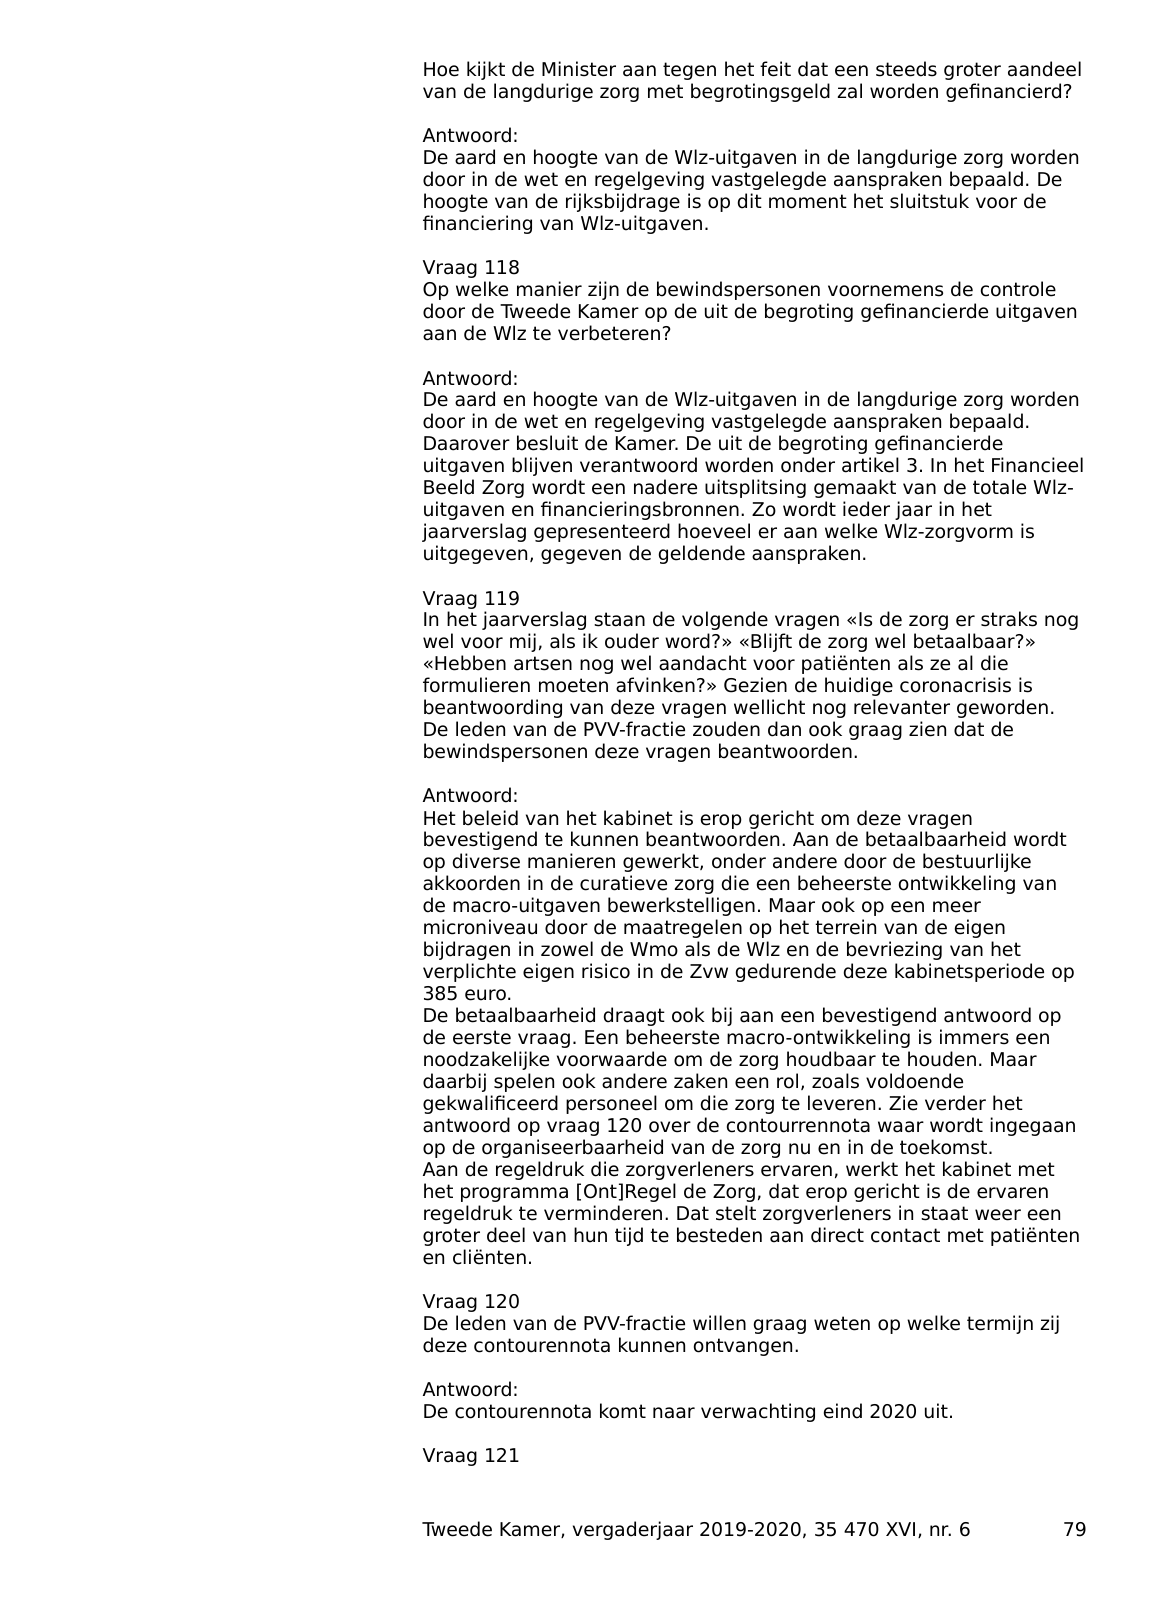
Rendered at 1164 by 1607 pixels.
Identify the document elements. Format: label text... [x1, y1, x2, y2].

text De betaalbaarheid draagt ook bij aan een bevestigend antwoord op de eerste vraag. Een beheerste macro-ontwikkeling is immers een noodzakelijke voorwaarde om de zorg houdbaar te houden. Maar daarbij spelen ook andere zaken een rol, zoals voldoende gekwalificeerd personeel om die zorg te leveren. Zie verder het antwoord op vraag 120 over de contourrennota waar wordt ingegaan op de organiseerbaarheid van de zorg nu en in de toekomst. [422, 1005, 1087, 1159]
text De leden van de PVV-fractie willen graag weten op welke termijn zij deze contourennota kunnen ontvangen. [422, 1313, 1087, 1357]
text Hoe kijkt de Minister aan tegen het feit dat een steeds groter aandeel van de langdurige zorg met begrotingsgeld zal worden gefinancierd? [422, 59, 1087, 103]
text Vraag 120 [422, 1291, 1087, 1313]
text De contourennota komt naar verwachting eind 2020 uit. [422, 1401, 1087, 1423]
text In het jaarverslag staan de volgende vragen «Is de zorg er straks nog wel voor mij, als ik ouder word?» «Blijft de zorg wel betaalbaar?» «Hebben artsen nog wel aandacht voor patiënten als ze al die formulieren moeten afvinken?» Gezien de huidige coronacrisis is beantwoording van deze vragen wellicht nog relevanter geworden. De leden van de PVV-fractie zouden dan ook graag zien dat de bewindspersonen deze vragen beantwoorden. [422, 609, 1087, 763]
text Het beleid van het kabinet is erop gericht om deze vragen bevestigend te kunnen beantwoorden. Aan de betaalbaarheid wordt op diverse manieren gewerkt, onder andere door de bestuurlijke akkoorden in de curatieve zorg die een beheerste ontwikkeling van de macro-uitgaven bewerkstelligen. Maar ook op een meer microniveau door de maatregelen op het terrein van de eigen bijdragen in zowel de Wmo als de Wlz en de bevriezing van het verplichte eigen risico in de Zvw gedurende deze kabinetsperiode op 385 euro. [422, 807, 1087, 1005]
text Aan de regeldruk die zorgverleners ervaren, werkt het kabinet met het programma [Ont]Regel de Zorg, dat erop gericht is de ervaren regeldruk te verminderen. Dat stelt zorgverleners in staat weer een groter deel van hun tijd te besteden aan direct contact met patiënten en cliënten. [422, 1159, 1087, 1269]
text Antwoord: [422, 367, 1087, 389]
text Antwoord: [422, 1379, 1087, 1401]
text De aard en hoogte van de Wlz-uitgaven in de langdurige zorg worden door in de wet en regelgeving vastgelegde aanspraken bepaald. De hoogte van de rijksbijdrage is op dit moment het sluitstuk voor de financiering van Wlz-uitgaven. [422, 147, 1087, 235]
text Antwoord: [422, 125, 1087, 147]
text Vraag 121 [422, 1445, 1087, 1467]
text Op welke manier zijn de bewindspersonen voornemens de controle door de Tweede Kamer op de uit de begroting gefinancierde uitgaven aan de Wlz te verbeteren? [422, 279, 1087, 345]
text De aard en hoogte van de Wlz-uitgaven in de langdurige zorg worden door in de wet en regelgeving vastgelegde aanspraken bepaald. Daarover besluit de Kamer. De uit de begroting gefinancierde uitgaven blijven verantwoord worden onder artikel 3. In het Financieel Beeld Zorg wordt een nadere uitsplitsing gemaakt van de totale Wlz-uitgaven en financieringsbronnen. Zo wordt ieder jaar in het jaarverslag gepresenteerd hoeveel er aan welke Wlz-zorgvorm is uitgegeven, gegeven de geldende aanspraken. [422, 389, 1087, 565]
text Antwoord: [422, 785, 1087, 807]
text Vraag 119 [422, 587, 1087, 609]
text Vraag 118 [422, 257, 1087, 279]
